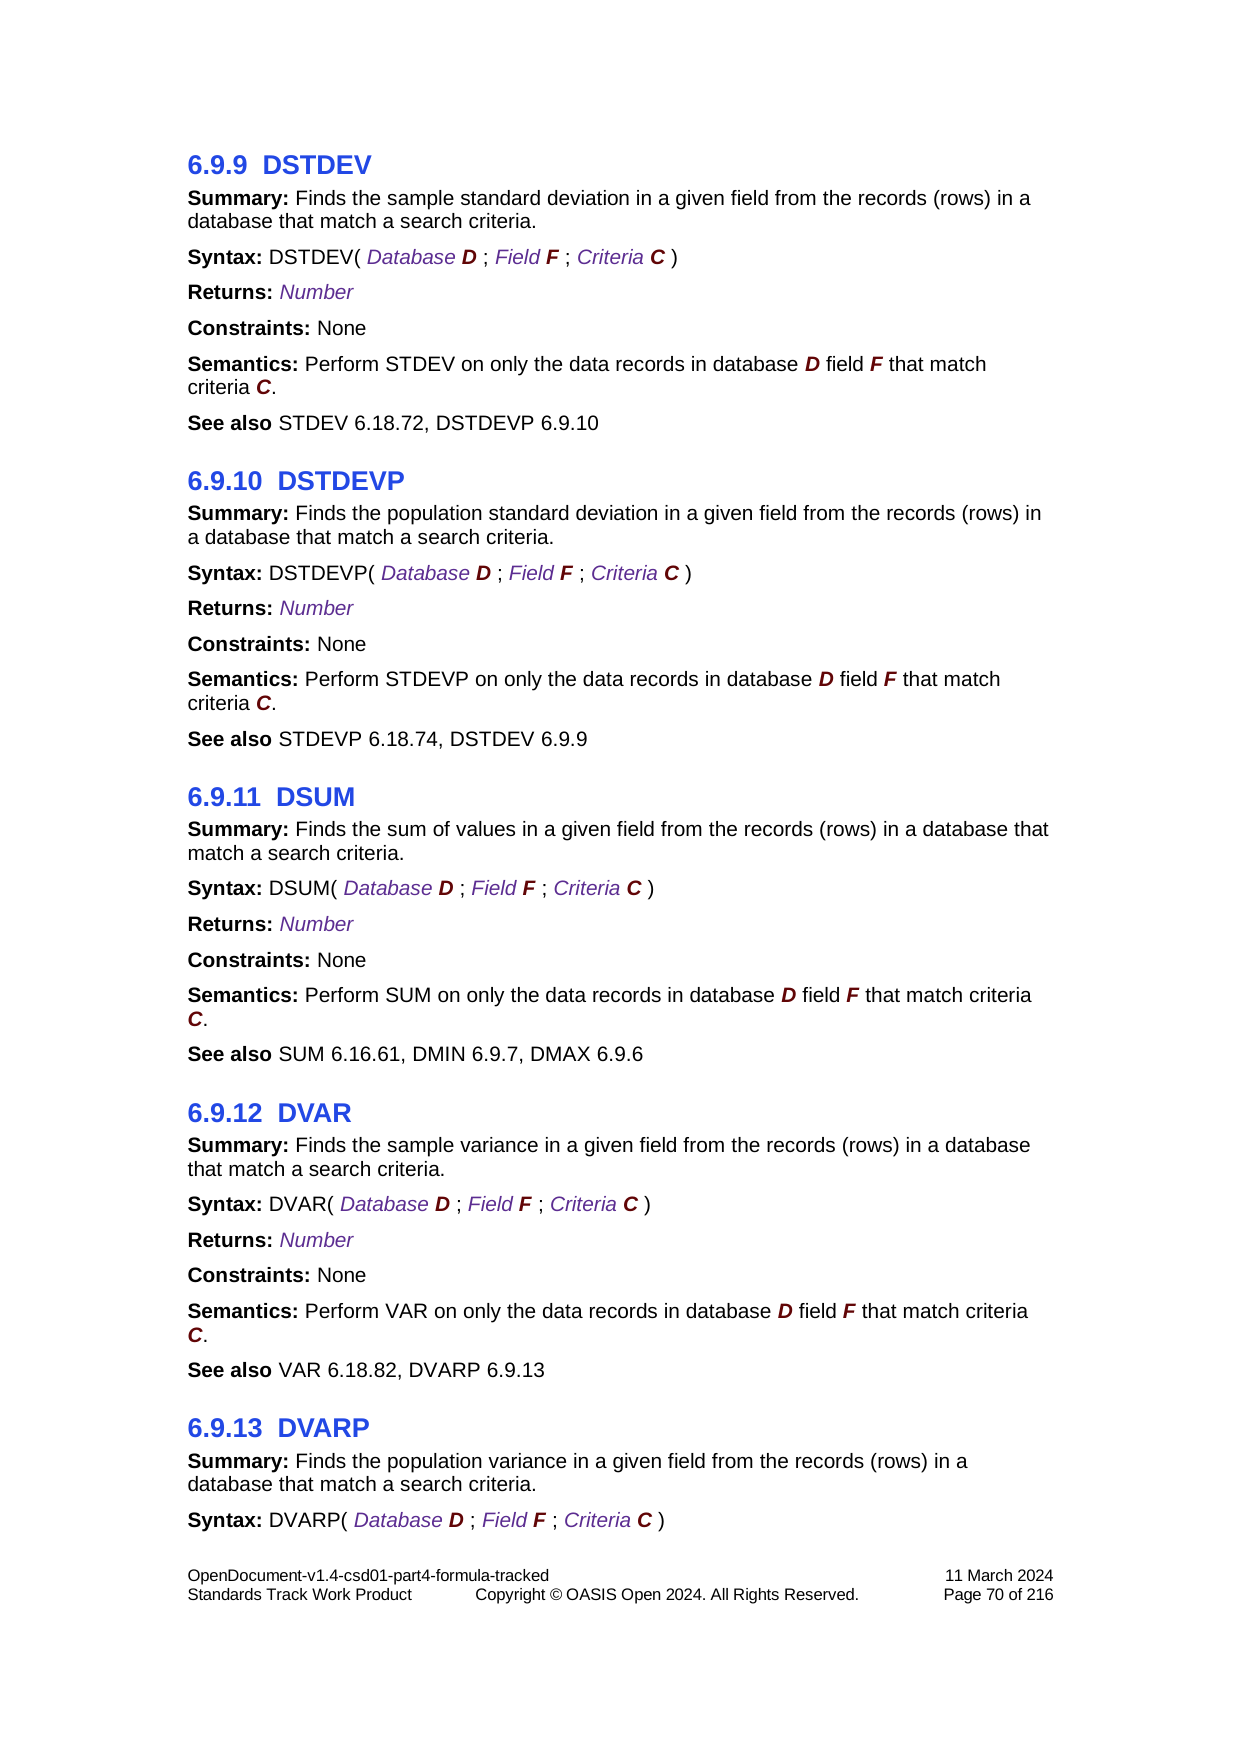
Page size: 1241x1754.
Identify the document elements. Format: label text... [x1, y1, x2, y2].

text Syntax: DVAR( Database D ; Field F ; Criteria C ) [187, 1193, 1053, 1216]
text Summary: Finds the sum of values in a given field from the records (rows) in a database that match a search criteria. [187, 818, 1053, 865]
text Returns: Number [187, 597, 1053, 620]
text Returns: Number [187, 1228, 1053, 1252]
text Syntax: DSTDEVP( Database D ; Field F ; Criteria C ) [187, 561, 1053, 584]
subtitle DVAR [187, 1097, 1053, 1127]
text Summary: Finds the population variance in a given field from the records (rows) in a database that match a search criteria. [187, 1449, 1053, 1496]
text Returns: Number [187, 912, 1053, 936]
text Semantics: Perform VAR on only the data records in database D field F that match criteria C. [187, 1299, 1053, 1347]
text Summary: Finds the sample variance in a given field from the records (rows) in a database that match a search criteria. [187, 1133, 1053, 1181]
text See also STDEVP 6.18.74, DSTDEV 6.9.9 [187, 727, 1053, 751]
text Summary: Finds the sample standard deviation in a given field from the records (rows) in a database that match a search criteria. [187, 186, 1053, 233]
subtitle DSTDEVP [187, 466, 1053, 496]
text Constraints: None [187, 316, 1053, 340]
text See also STDEV 6.18.72, DSTDEVP 6.9.10 [187, 411, 1053, 435]
text Syntax: DVARP( Database D ; Field F ; Criteria C ) [187, 1508, 1053, 1532]
text Semantics: Perform SUM on only the data records in database D field F that match criteria C. [187, 984, 1053, 1031]
text Returns: Number [187, 281, 1053, 304]
text Semantics: Perform STDEVP on only the data records in database D field F that match criteria C. [187, 668, 1053, 715]
text See also VAR 6.18.82, DVARP 6.9.13 [187, 1359, 1053, 1382]
subtitle DVARP [187, 1413, 1053, 1443]
text Summary: Finds the population standard deviation in a given field from the records (rows) in a database that match a search criteria. [187, 502, 1053, 549]
text Constraints: None [187, 1264, 1053, 1287]
text Constraints: None [187, 632, 1053, 656]
subtitle DSTDEV [187, 150, 1053, 180]
subtitle DSUM [187, 782, 1053, 812]
text See also SUM 6.16.61, DMIN 6.9.7, DMAX 6.9.6 [187, 1043, 1053, 1066]
text Syntax: DSUM( Database D ; Field F ; Criteria C ) [187, 877, 1053, 900]
text Constraints: None [187, 948, 1053, 972]
text Syntax: DSTDEV( Database D ; Field F ; Criteria C ) [187, 245, 1053, 269]
text Semantics: Perform STDEV on only the data records in database D field F that match criteria C. [187, 352, 1053, 399]
